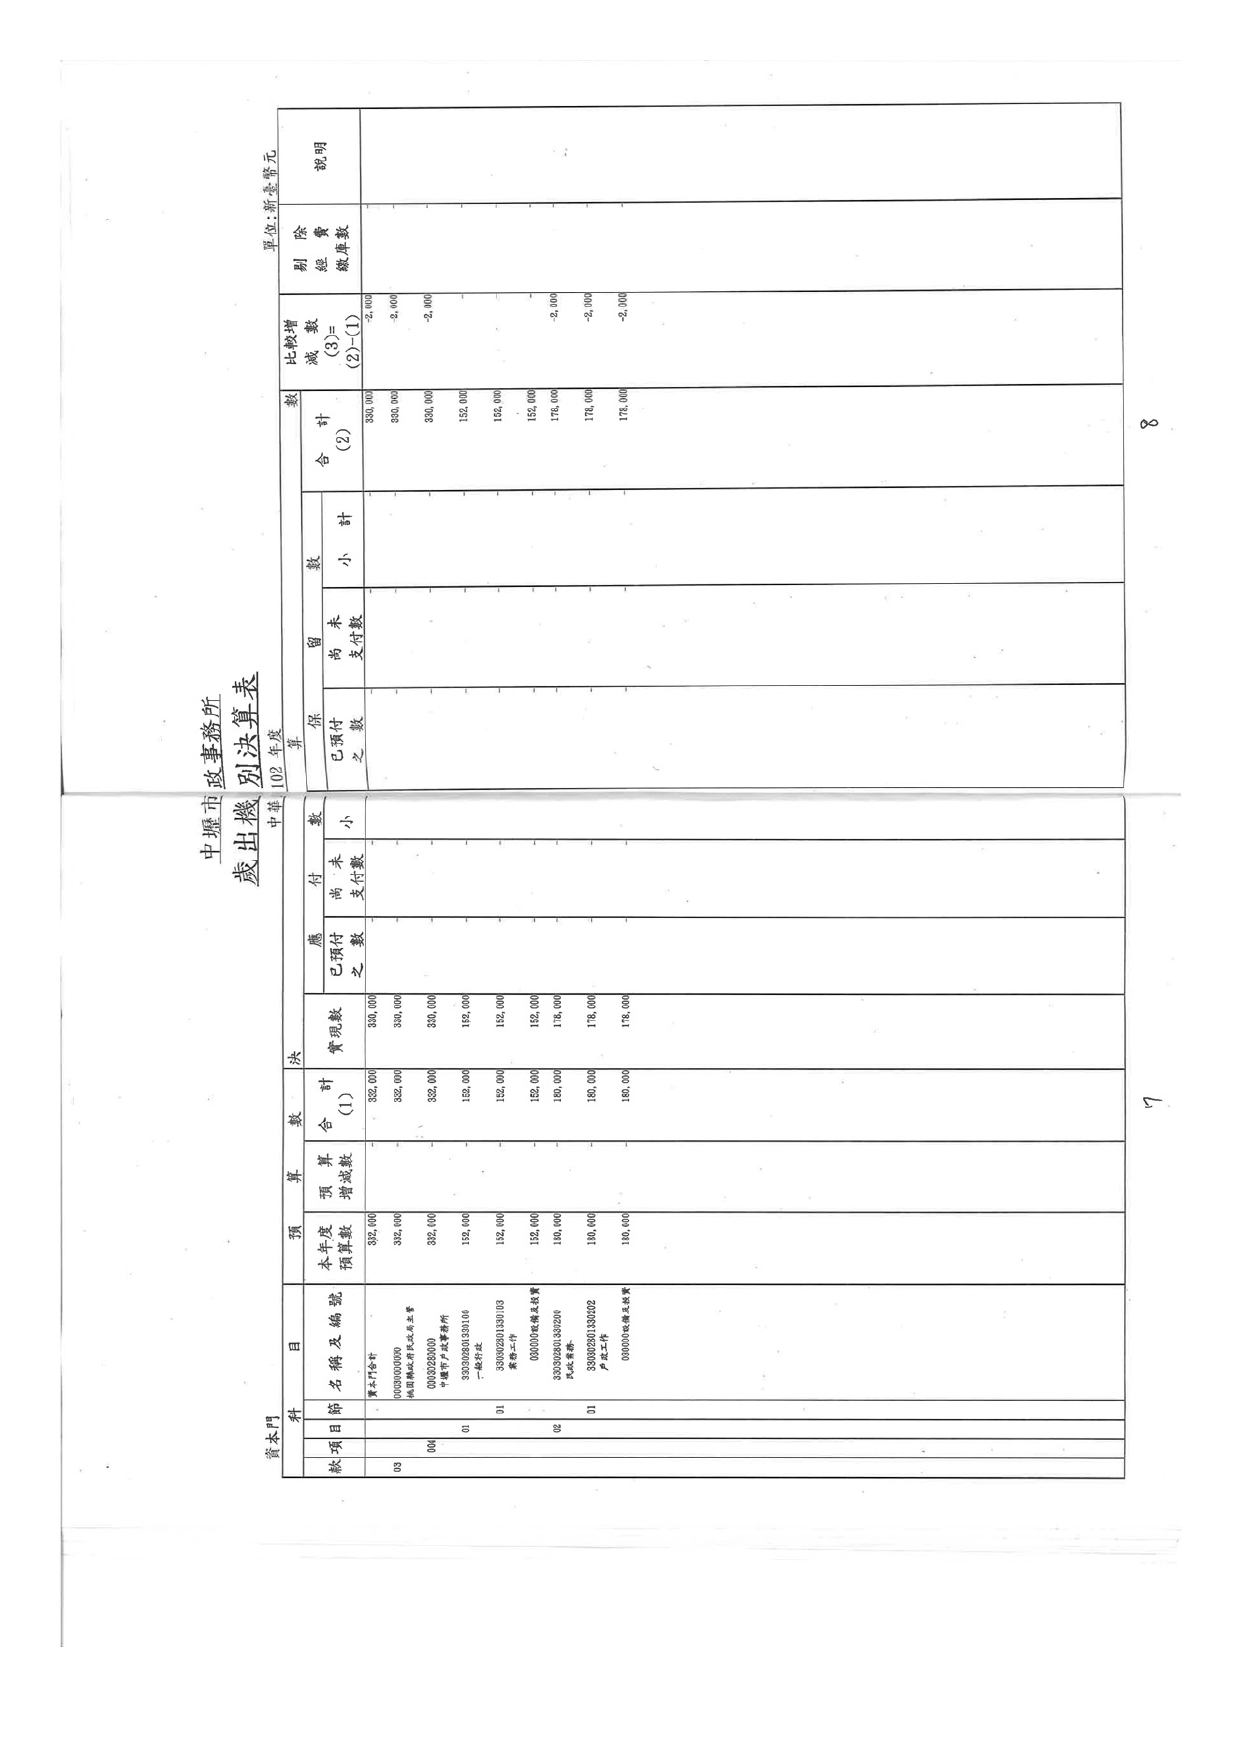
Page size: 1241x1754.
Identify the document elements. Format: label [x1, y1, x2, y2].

picture [59, 60, 1182, 1647]
